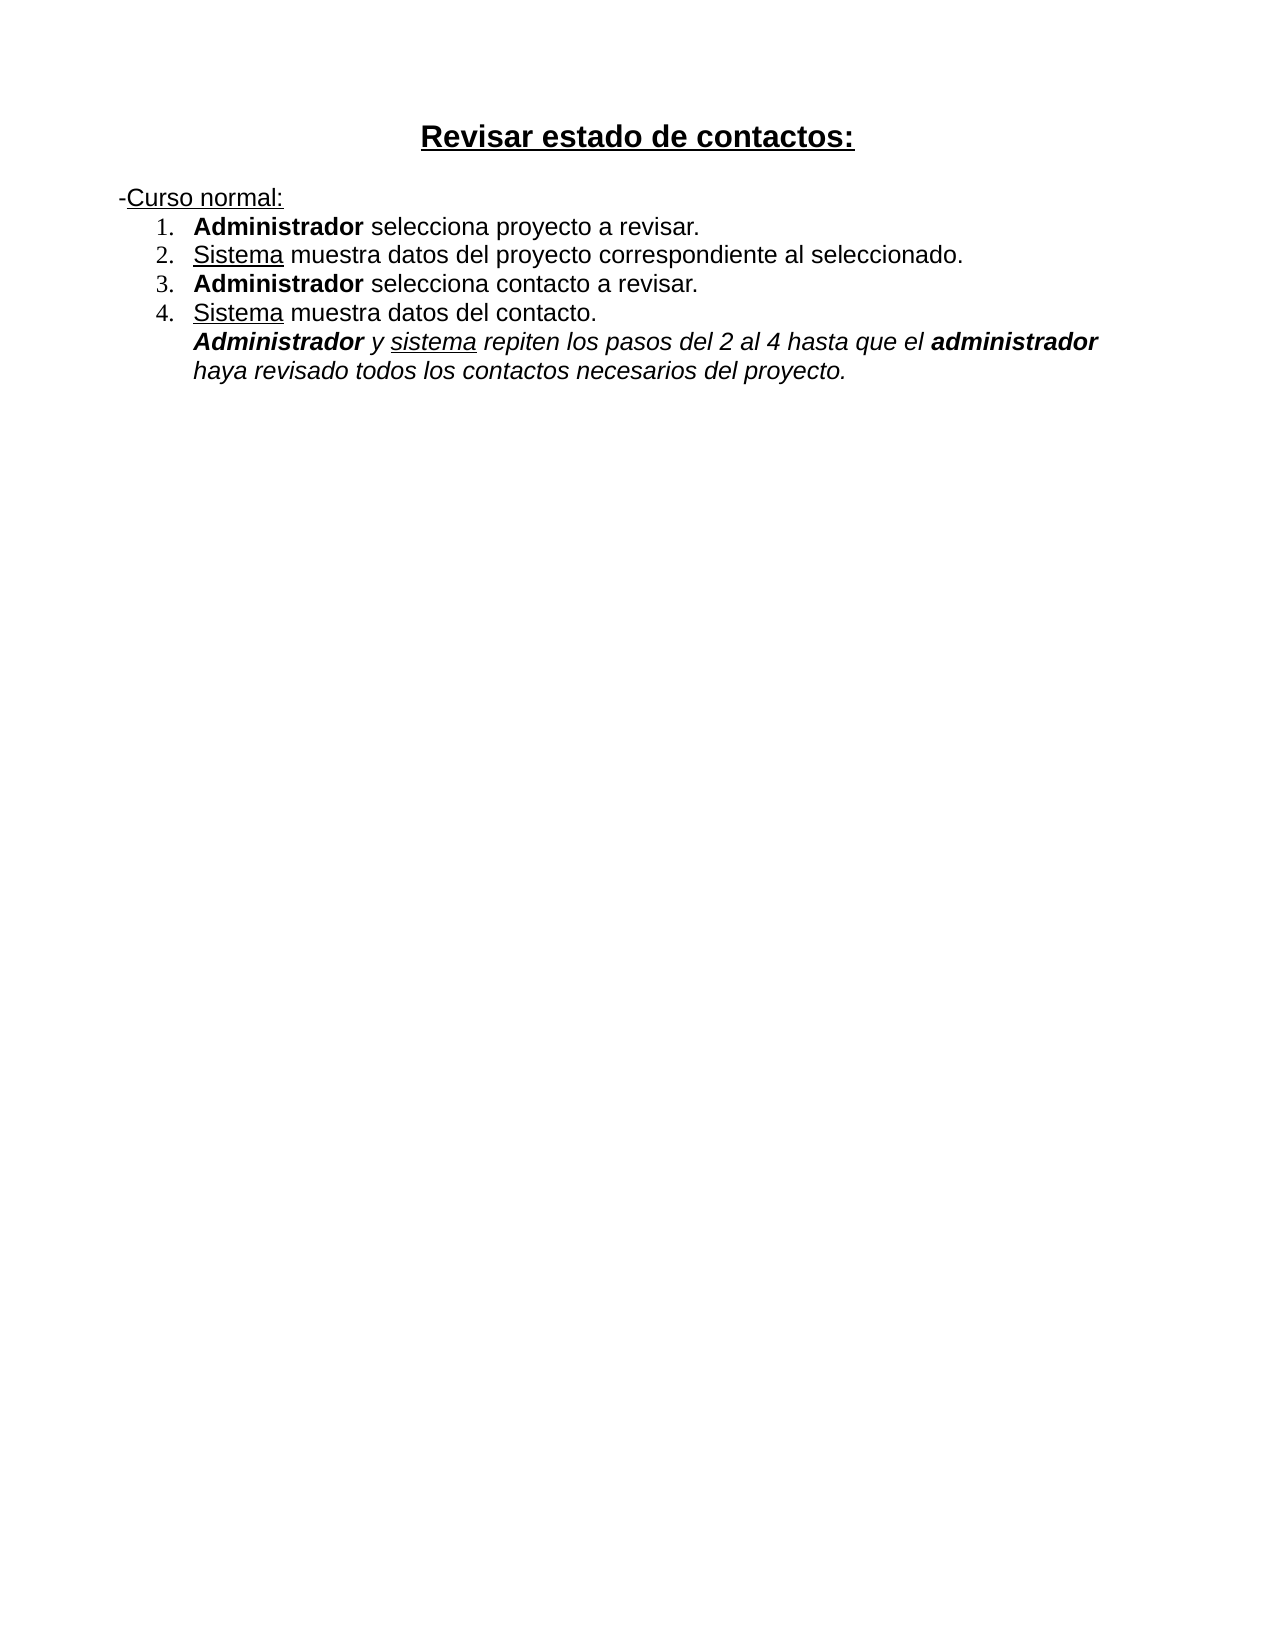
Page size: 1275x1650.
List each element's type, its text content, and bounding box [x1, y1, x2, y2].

list Administrador y sistema repiten los pasos del 2 al 4 hasta que el administrador haya revisado todos los contactos necesarios del proyecto. [156, 327, 1157, 384]
text -Curso normal: [118, 183, 1157, 212]
list Sistema muestra datos del proyecto correspondiente al seleccionado. [156, 240, 1157, 269]
list Sistema muestra datos del contacto. [156, 298, 1157, 327]
text Revisar estado de contactos: [118, 118, 1157, 154]
list Administrador selecciona proyecto a revisar. [156, 212, 1157, 240]
list Administrador selecciona contacto a revisar. [156, 269, 1157, 298]
